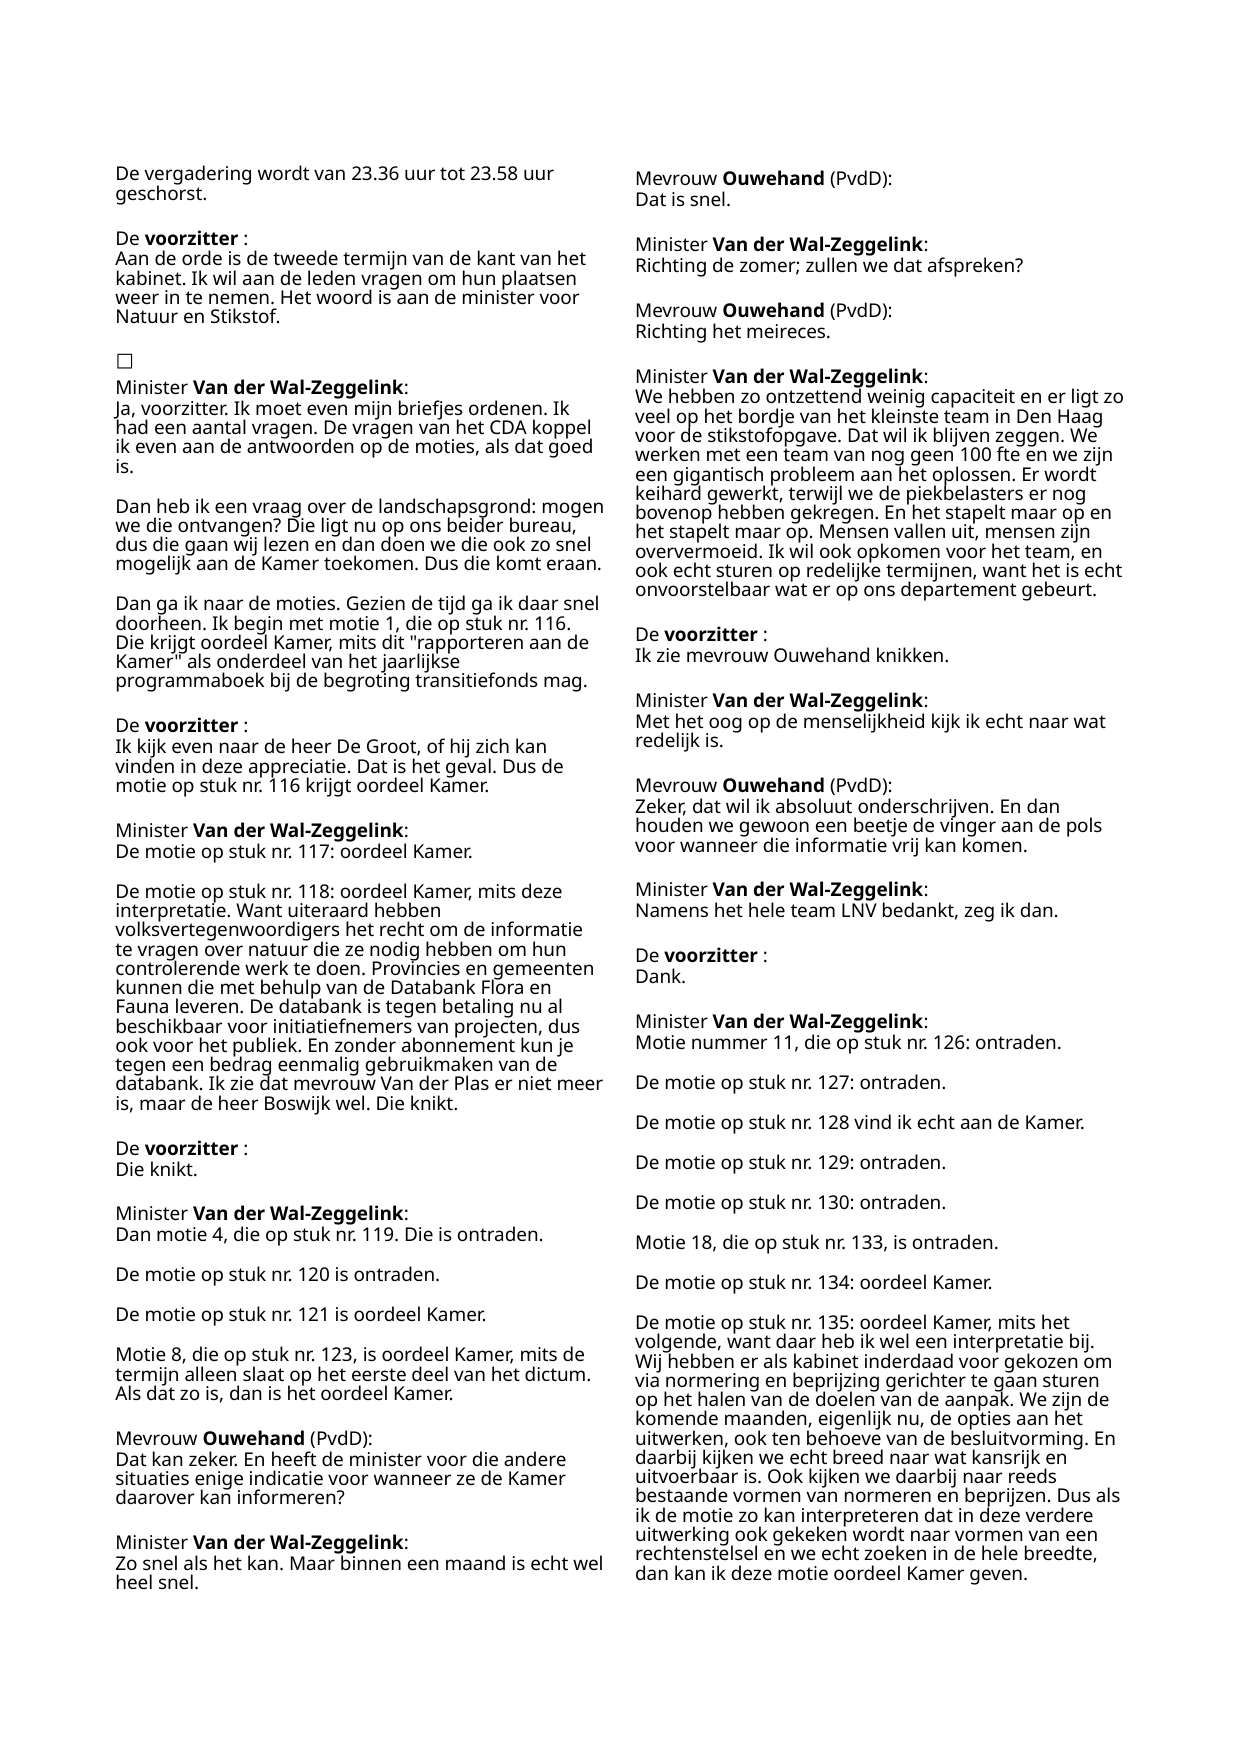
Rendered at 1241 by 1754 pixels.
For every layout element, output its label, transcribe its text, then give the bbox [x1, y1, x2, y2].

text Motie nummer 11, die op stuk nr. 126: ontraden. [635, 1034, 1125, 1053]
text Mevrouw Ouwehand (PvdD): [115, 1425, 605, 1451]
text Die knikt. [115, 1161, 605, 1180]
text De motie op stuk nr. 127: ontraden. [635, 1074, 1125, 1093]
text De voorzitter : [115, 713, 605, 738]
text De voorzitter : [115, 225, 605, 250]
text Minister Van der Wal-Zeggelink: [635, 687, 1125, 713]
text Namens het hele team LNV bedankt, zeg ik dan. [635, 902, 1125, 922]
text De motie op stuk nr. 128 vind ik echt aan de Kamer. [635, 1114, 1125, 1133]
text Zeker, dat wil ik absoluut onderschrijven. En dan houden we gewoon een beetje de vinger aan de pols voor wanneer die informatie vrij kan komen. [635, 798, 1125, 856]
text De motie op stuk nr. 135: oordeel Kamer, mits het volgende, want daar heb ik wel een interpretatie bij. Wij hebben er als kabinet inderdaad voor gekozen om via normering en beprijzing gerichter te gaan sturen op het halen van de doelen van de aanpak. We zijn de komende maanden, eigenlijk nu, de opties aan het uitwerken, ook ten behoeve van de besluitvorming. En daarbij kijken we echt breed naar wat kansrijk en uitvoerbaar is. Ook kijken we daarbij naar reeds bestaande vormen van normeren en beprijzen. Dus als ik de motie zo kan interpreteren dat in deze verdere uitwerking ook gekeken wordt naar vormen van een rechtenstelsel en we echt zoeken in de hele breedte, dan kan ik deze motie oordeel Kamer geven. [635, 1314, 1125, 1584]
text Mevrouw Ouwehand (PvdD): [635, 165, 1125, 191]
text Minister Van der Wal-Zeggelink: [635, 877, 1125, 902]
text De motie op stuk nr. 134: oordeel Kamer. [635, 1274, 1125, 1293]
text Motie 8, die op stuk nr. 123, is oordeel Kamer, mits de termijn alleen slaat op het eerste deel van het dictum. Als dat zo is, dan is het oordeel Kamer. [115, 1346, 605, 1404]
text Ja, voorzitter. Ik moet even mijn briefjes ordenen. Ik had een aantal vragen. De vragen van het CDA koppel ik even aan de antwoorden op de moties, als dat goed is. [115, 400, 605, 477]
text Richting het meireces. [635, 323, 1125, 342]
text Minister Van der Wal-Zeggelink: [635, 1008, 1125, 1034]
text Mevrouw Ouwehand (PvdD): [635, 297, 1125, 323]
text Richting de zomer; zullen we dat afspreken? [635, 257, 1125, 276]
text Dat kan zeker. En heeft de minister voor die andere situaties enige indicatie voor wanneer ze de Kamer daarover kan informeren? [115, 1451, 605, 1508]
text De voorzitter : [635, 621, 1125, 647]
text De voorzitter : [635, 942, 1125, 968]
text De motie op stuk nr. 118: oordeel Kamer, mits deze interpretatie. Want uiteraard hebben volksvertegenwoordigers het recht om de informatie te vragen over natuur die ze nodig hebben om hun controlerende werk te doen. Provincies en gemeenten kunnen die met behulp van de Databank Flora en Fauna leveren. De databank is tegen betaling nu al beschikbaar voor initiatiefnemers van projecten, dus ook voor het publiek. En zonder abonnement kun je tegen een bedrag eenmalig gebruikmaken van de databank. Ik zie dat mevrouw Van der Plas er niet meer is, maar de heer Boswijk wel. Die knikt. [115, 883, 605, 1114]
text Minister Van der Wal-Zeggelink: [115, 1201, 605, 1226]
text Ik kijk even naar de heer De Groot, of hij zich kan vinden in deze appreciatie. Dat is het geval. Dus de motie op stuk nr. 116 krijgt oordeel Kamer. [115, 738, 605, 796]
text ⬜ [115, 348, 605, 374]
text De motie op stuk nr. 117: oordeel Kamer. [115, 843, 605, 862]
text Motie 18, die op stuk nr. 133, is ontraden. [635, 1234, 1125, 1253]
text Minister Van der Wal-Zeggelink: [115, 817, 605, 843]
text We hebben zo ontzettend weinig capaciteit en er ligt zo veel op het bordje van het kleinste team in Den Haag voor de stikstofopgave. Dat wil ik blijven zeggen. We werken met een team van nog geen 100 fte en we zijn een gigantisch probleem aan het oplossen. Er wordt keihard gewerkt, terwijl we de piekbelasters er nog bovenop hebben gekregen. En het stapelt maar op en het stapelt maar op. Mensen vallen uit, mensen zijn oververmoeid. Ik wil ook opkomen voor het team, en ook echt sturen op redelijke termijnen, want het is echt onvoorstelbaar wat er op ons departement gebeurt. [635, 388, 1125, 601]
text Minister Van der Wal-Zeggelink: [115, 374, 605, 400]
text Minister Van der Wal-Zeggelink: [635, 363, 1125, 388]
text Ik zie mevrouw Ouwehand knikken. [635, 647, 1125, 666]
text Dan ga ik naar de moties. Gezien de tijd ga ik daar snel doorheen. Ik begin met motie 1, die op stuk nr. 116. Die krijgt oordeel Kamer, mits dit "rapporteren aan de Kamer" als onderdeel van het jaarlijkse programmaboek bij de begroting transitiefonds mag. [115, 595, 605, 692]
text Mevrouw Ouwehand (PvdD): [635, 772, 1125, 798]
text De motie op stuk nr. 129: ontraden. [635, 1154, 1125, 1173]
text Aan de orde is de tweede termijn van de kant van het kabinet. Ik wil aan de leden vragen om hun plaatsen weer in te nemen. Het woord is aan de minister voor Natuur en Stikstof. [115, 250, 605, 327]
text De motie op stuk nr. 120 is ontraden. [115, 1266, 605, 1286]
text Dat is snel. [635, 191, 1125, 210]
text Zo snel als het kan. Maar binnen een maand is echt wel heel snel. [115, 1555, 605, 1594]
text Dan motie 4, die op stuk nr. 119. Die is ontraden. [115, 1226, 605, 1246]
text De motie op stuk nr. 130: ontraden. [635, 1194, 1125, 1213]
text Met het oog op de menselijkheid kijk ik echt naar wat redelijk is. [635, 713, 1125, 751]
text De voorzitter : [115, 1135, 605, 1161]
text Dank. [635, 968, 1125, 987]
text Minister Van der Wal-Zeggelink: [115, 1529, 605, 1555]
text Dan heb ik een vraag over de landschapsgrond: mogen we die ontvangen? Die ligt nu op ons beider bureau, dus die gaan wij lezen en dan doen we die ook zo snel mogelijk aan de Kamer toekomen. Dus die komt eraan. [115, 498, 605, 575]
text De vergadering wordt van 23.36 uur tot 23.58 uur geschorst. [115, 165, 605, 204]
text Minister Van der Wal-Zeggelink: [635, 231, 1125, 257]
text De motie op stuk nr. 121 is oordeel Kamer. [115, 1306, 605, 1326]
